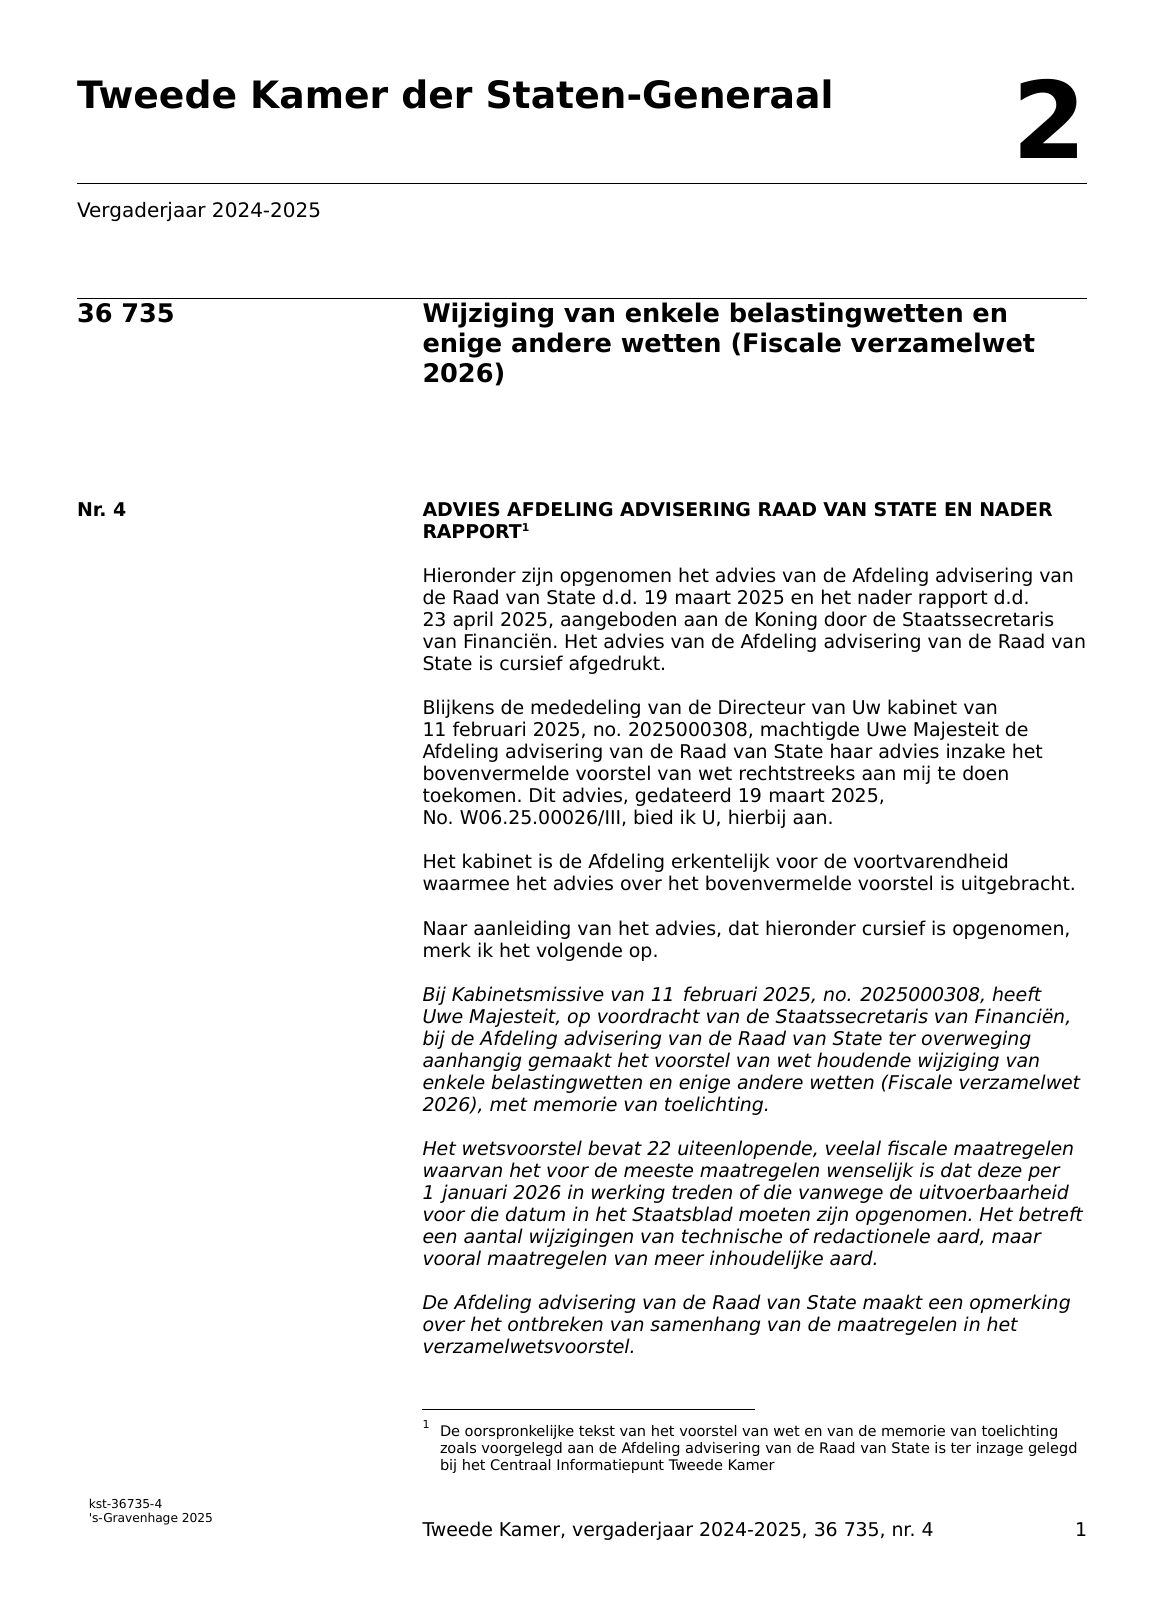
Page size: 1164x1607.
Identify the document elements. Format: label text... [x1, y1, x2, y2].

text De oorspronkelijke tekst van het voorstel van wet en van de memorie van toelichting zoals voorgelegd aan de Afdeling advisering van de Raad van State is ter inzage gelegd bij het Centraal Informatiepunt Tweede Kamer [422, 1418, 1087, 1474]
table_cell Vergaderjaar 2024-2025 [77, 184, 1087, 298]
text 's-Gravenhage 2025 [88, 1511, 323, 1525]
subtitle 36 735 Wijziging van enkele belastingwetten en enige andere wetten (Fiscale verzamelwet 2026) [77, 299, 1087, 388]
text Het kabinet is de Afdeling erkentelijk voor de voortvarendheid waarmee het advies over het bovenvermelde voorstel is uitgebracht. [422, 851, 1087, 895]
text kst-36735-4 [88, 1497, 323, 1511]
text Hieronder zijn opgenomen het advies van de Afdeling advisering van de Raad van State d.d. 19 maart 2025 en het nader rapport d.d. 23 april 2025, aangeboden aan de Koning door de Staatssecretaris van Financiën. Het advies van de Afdeling advisering van de Raad van State is cursief afgedrukt. [422, 565, 1087, 675]
text Het wetsvoorstel bevat 22 uiteenlopende, veelal fiscale maatregelen waarvan het voor de meeste maatregelen wenselijk is dat deze per 1 januari 2026 in werking treden of die vanwege de uitvoerbaarheid voor die datum in het Staatsblad moeten zijn opgenomen. Het betreft een aantal wijzigingen van technische of redactionele aard, maar vooral maatregelen van meer inhoudelijke aard. [422, 1138, 1087, 1269]
subtitle Nr. 4 ADVIES AFDELING ADVISERING RAAD VAN STATE EN NADER RAPPORT [77, 499, 1087, 543]
text Naar aanleiding van het advies, dat hieronder cursief is opgenomen, merk ik het volgende op. [422, 917, 1087, 961]
text Blijkens de mededeling van de Directeur van Uw kabinet van 11 februari 2025, no. 2025000308, machtigde Uwe Majesteit de Afdeling advisering van de Raad van State haar advies inzake het bovenvermelde voorstel van wet rechtstreeks aan mij te doen toekomen. Dit advies, gedateerd 19 maart 2025, No. W06.25.00026/III, bied ik U, hierbij aan. [422, 697, 1087, 829]
text De Afdeling advisering van de Raad van State maakt een opmerking over het ontbreken van samenhang van de maatregelen in het verzamelwetsvoorstel. [422, 1292, 1087, 1358]
text Bij Kabinetsmissive van 11 februari 2025, no. 2025000308, heeft Uwe Majesteit, op voordracht van de Staatssecretaris van Financiën, bij de Afdeling advisering van de Raad van State ter overweging aanhangig gemaakt het voorstel van wet houdende wijziging van enkele belastingwetten en enige andere wetten (Fiscale verzamelwet 2026), met memorie van toelichting. [422, 984, 1087, 1116]
table_header 2 [886, 59, 1087, 183]
table_header Tweede Kamer der Staten-Generaal [77, 59, 886, 183]
